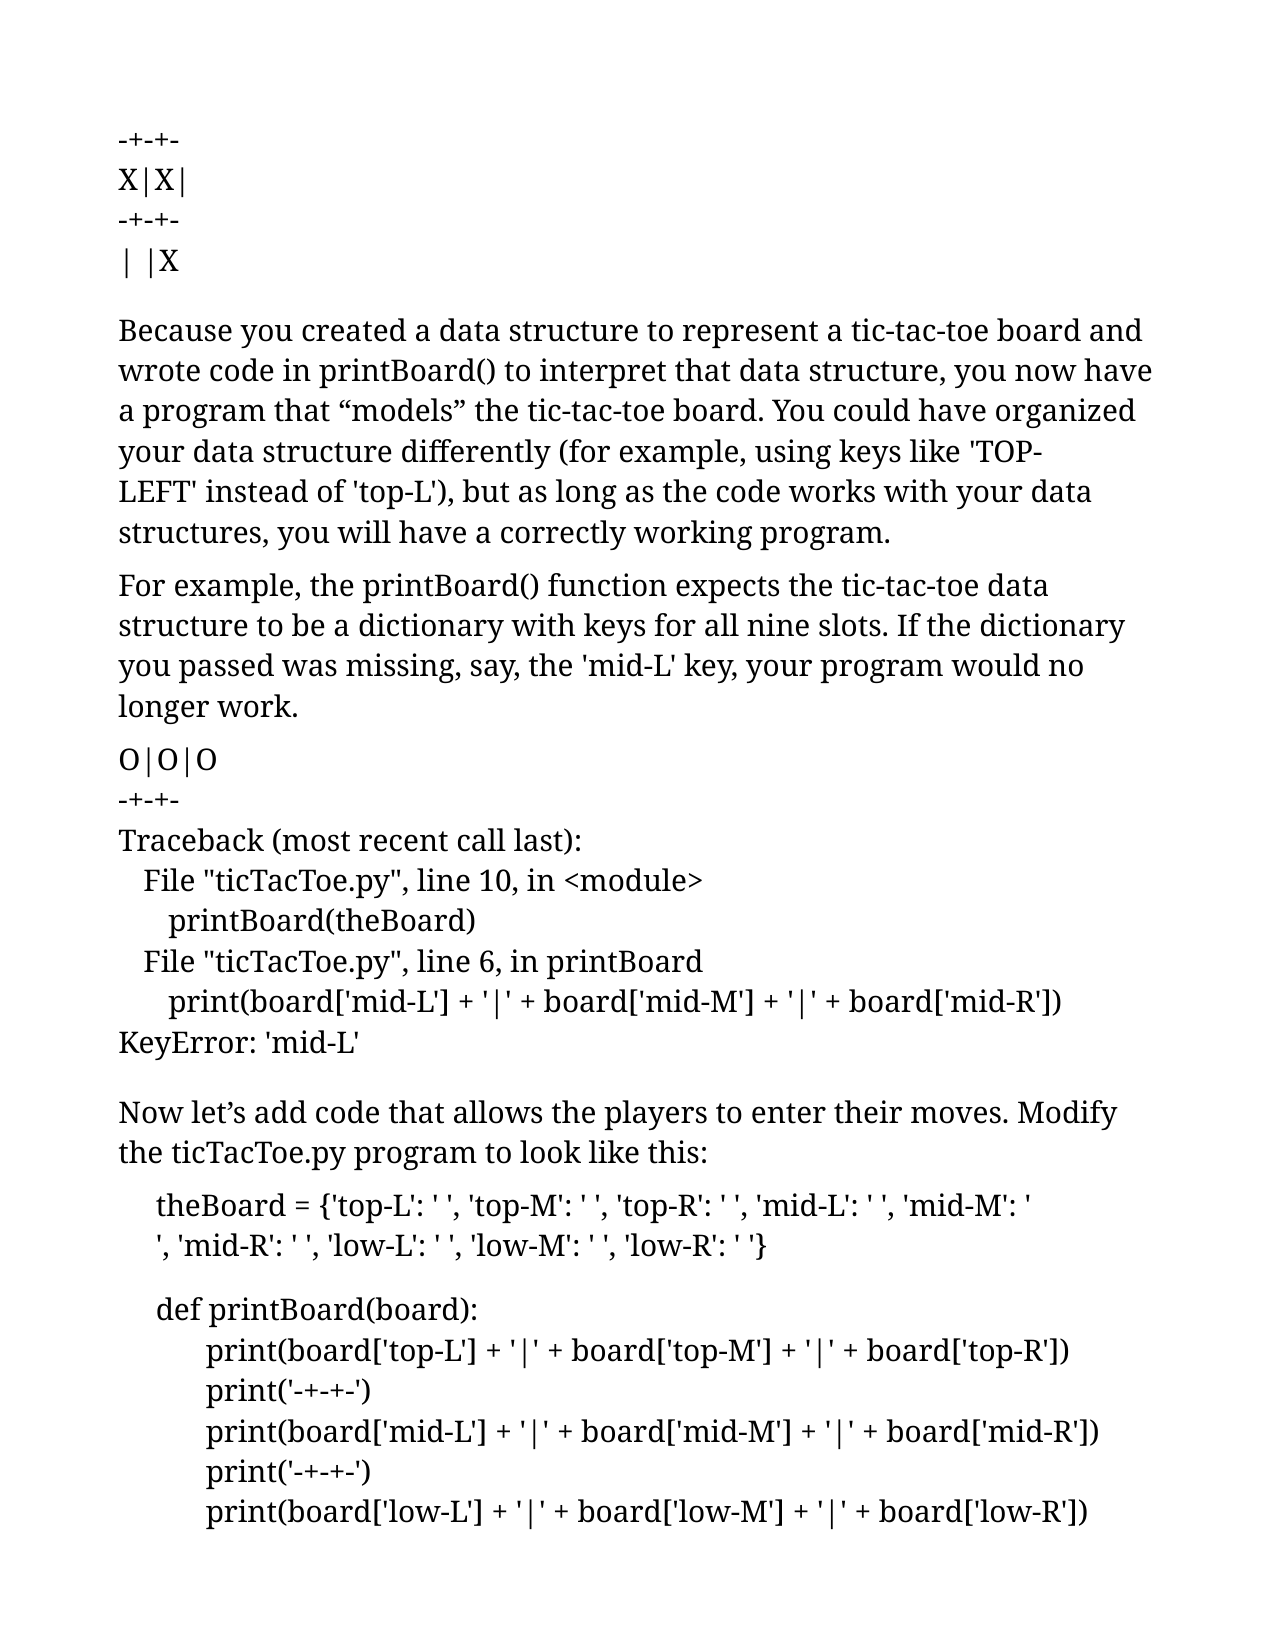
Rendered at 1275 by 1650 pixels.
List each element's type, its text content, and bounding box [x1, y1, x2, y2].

text File "ticTacToe.py", line 6, in printBoard [118, 941, 1157, 981]
text ', 'mid-R': ' ', 'low-L': ' ', 'low-M': ' ', 'low-R': ' '} [118, 1225, 1157, 1265]
text print('-+-+-') [118, 1451, 1157, 1491]
text -+-+- [118, 118, 1157, 158]
text | |X [118, 239, 1157, 280]
text print(board['mid-L'] + '|' + board['mid-M'] + '|' + board['mid-R']) [118, 981, 1157, 1021]
text print(board['mid-L'] + '|' + board['mid-M'] + '|' + board['mid-R']) [118, 1410, 1157, 1451]
text -+-+- [118, 779, 1157, 819]
text Traceback (most recent call last): [118, 819, 1157, 860]
text Because you created a data structure to represent a tic-tac-toe board and wrote code in printBoard() to interpret that data structure, you now have a program that “models” the tic-tac-toe board. You could have organized your data structure differently (for example, using keys like 'TOP-LEFT' instead of 'top-L'), but as long as the code works with your data structures, you will have a correctly working program. [118, 309, 1157, 552]
text print(board['low-L'] + '|' + board['low-M'] + '|' + board['low-R']) [118, 1491, 1157, 1532]
text Now let’s add code that allows the players to enter their moves. Modify the ticTacToe.py program to look like this: [118, 1091, 1157, 1172]
text print('-+-+-') [118, 1370, 1157, 1410]
text X|X| [118, 158, 1157, 199]
text def printBoard(board): [118, 1289, 1157, 1329]
text O|O|O [118, 738, 1157, 779]
text File "ticTacToe.py", line 10, in <module> [118, 860, 1157, 900]
text For example, the printBoard() function expects the tic-tac-toe data structure to be a dictionary with keys for all nine slots. If the dictionary you passed was missing, say, the 'mid-L' key, your program would no longer work. [118, 564, 1157, 726]
text KeyError: 'mid-L' [118, 1021, 1157, 1062]
text printBoard(theBoard) [118, 900, 1157, 941]
text theBoard = {'top-L': ' ', 'top-M': ' ', 'top-R': ' ', 'mid-L': ' ', 'mid-M': ' [118, 1184, 1157, 1225]
text -+-+- [118, 199, 1157, 239]
text print(board['top-L'] + '|' + board['top-M'] + '|' + board['top-R']) [118, 1329, 1157, 1370]
